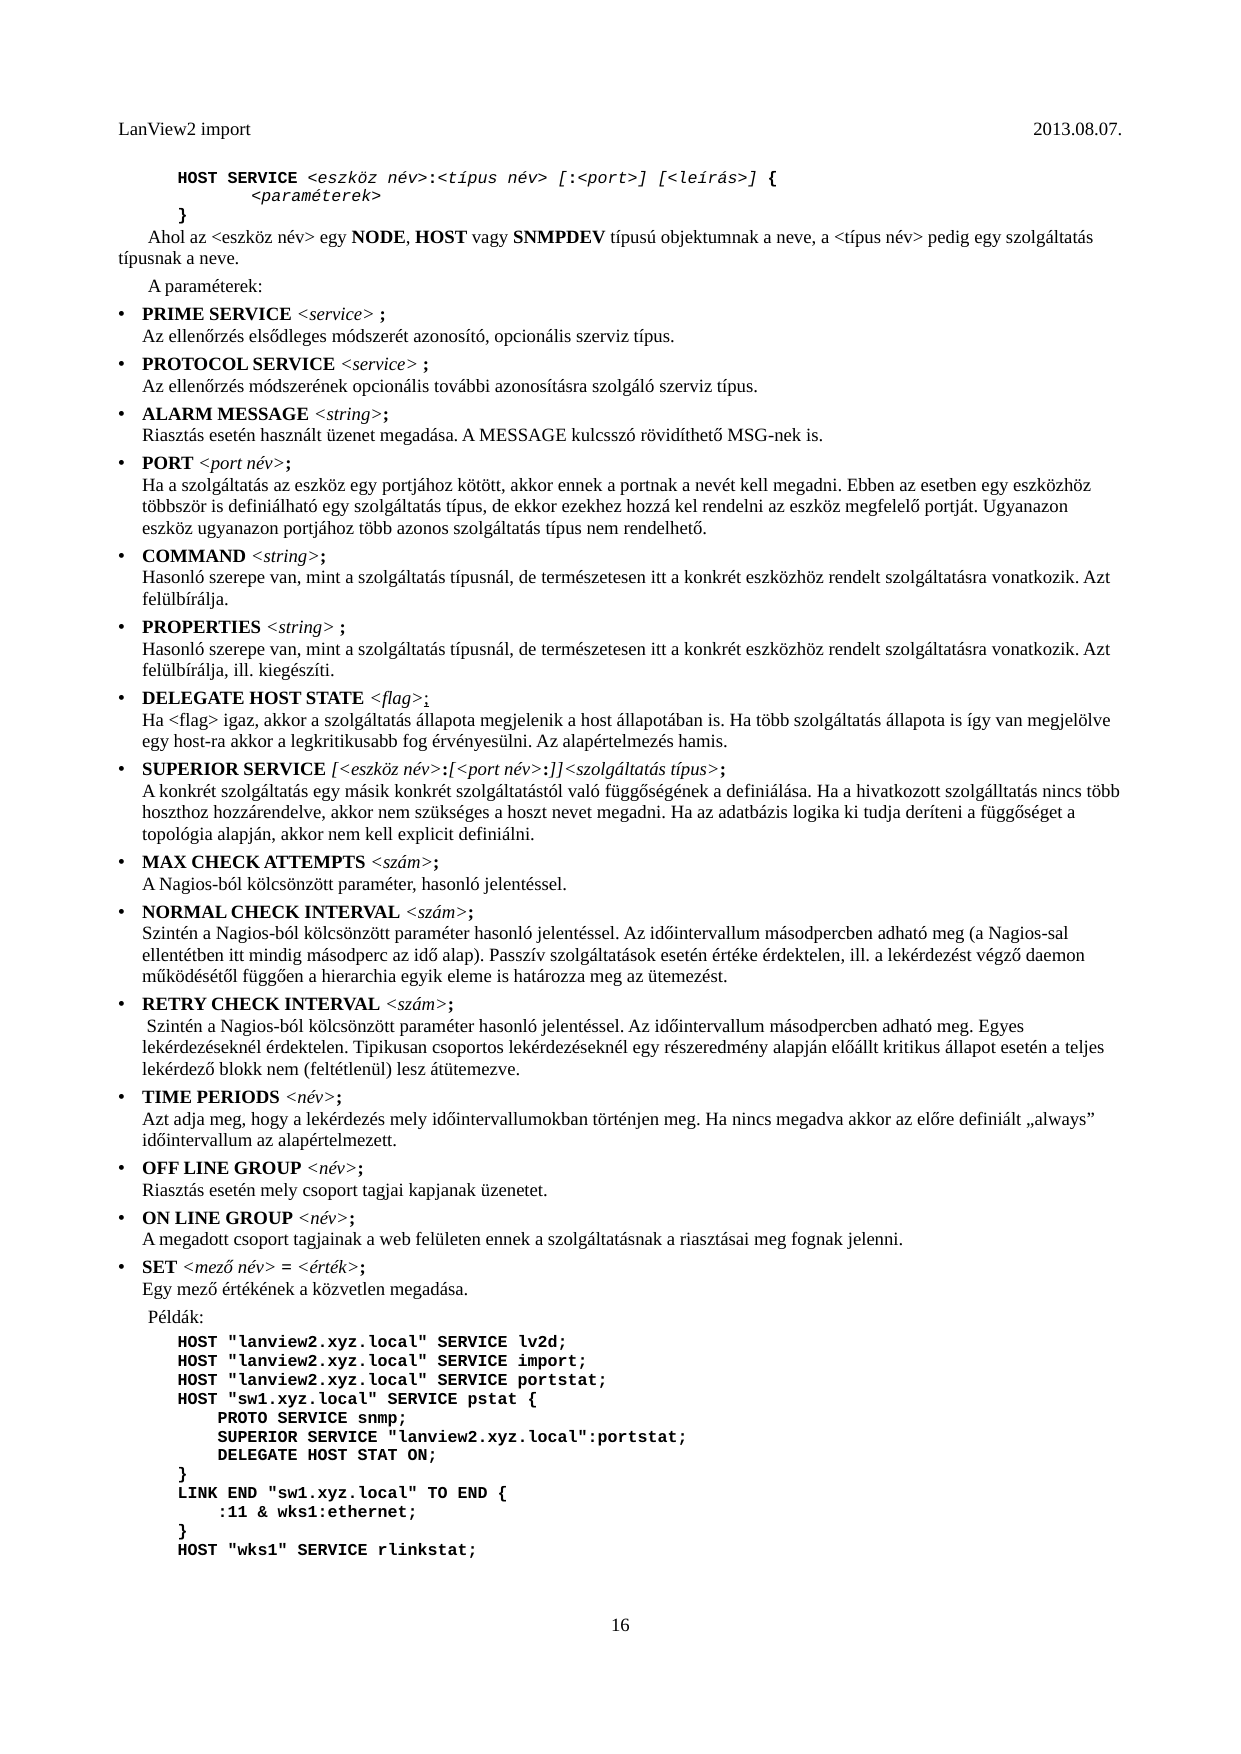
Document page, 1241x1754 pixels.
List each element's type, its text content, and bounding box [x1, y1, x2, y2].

list ON LINE GROUP <név>; A megadott csoport tagjainak a web felületen ennek a szolgáltatásnak a riasztásai meg fognak jelenni. [118, 1207, 1122, 1250]
text HOST "sw1.xyz.local" SERVICE pstat { [177, 1390, 1122, 1409]
text DELEGATE HOST STAT ON; [177, 1447, 1122, 1466]
text <paraméterek> [177, 188, 1122, 207]
list TIME PERIODS <név>; Azt adja meg, hogy a lekérdezés mely időintervallumokban történjen meg. Ha nincs megadva akkor az előre definiált „always” időintervallum az alapértelmezett. [118, 1086, 1122, 1151]
text HOST "wks1" SERVICE rlinkstat; [177, 1541, 1122, 1560]
text LINK END "sw1.xyz.local" TO END { [177, 1485, 1122, 1503]
list PROTOCOL SERVICE <service> ; Az ellenőrzés módszerének opcionális további azonosításra szolgáló szerviz típus. [118, 353, 1122, 396]
list RETRY CHECK INTERVAL <szám>; Szintén a Nagios-ból kölcsönzött paraméter hasonló jelentéssel. Az időintervallum másodpercben adható meg. Egyes lekérdezéseknél érdektelen. Tipikusan csoportos lekérdezéseknél egy részeredmény alapján előállt kritikus állapot esetén a teljes lekérdező blokk nem (feltétlenül) lesz átütemezve. [118, 993, 1122, 1079]
text SUPERIOR SERVICE "lanview2.xyz.local":portstat; [177, 1428, 1122, 1447]
list DELEGATE HOST STATE <flag>; Ha <flag> igaz, akkor a szolgáltatás állapota megjelenik a host állapotában is. Ha több szolgáltatás állapota is így van megjelölve egy host-ra akkor a legkritikusabb fog érvényesülni. Az alapértelmezés hamis. [118, 687, 1122, 752]
list ALARM MESSAGE <string>; Riasztás esetén használt üzenet megadása. A MESSAGE kulcsszó rövidíthető MSG-nek is. [118, 402, 1122, 446]
text } [177, 1522, 1122, 1541]
text } [177, 207, 1122, 226]
text :11 & wks1:ethernet; [177, 1503, 1122, 1522]
list COMMAND <string>; Hasonló szerepe van, mint a szolgáltatás típusnál, de természetesen itt a konkrét eszközhöz rendelt szolgáltatásra vonatkozik. Azt felülbírálja. [118, 545, 1122, 609]
list PROPERTIES <string> ; Hasonló szerepe van, mint a szolgáltatás típusnál, de természetesen itt a konkrét eszközhöz rendelt szolgáltatásra vonatkozik. Azt felülbírálja, ill. kiegészíti. [118, 616, 1122, 681]
list PORT <port név>; Ha a szolgáltatás az eszköz egy portjához kötött, akkor ennek a portnak a nevét kell megadni. Ebben az esetben egy eszközhöz többször is definiálható egy szolgáltatás típus, de ekkor ezekhez hozzá kel rendelni az eszköz megfelelő portját. Ugyanazon eszköz ugyanazon portjához több azonos szolgáltatás típus nem rendelhető. [118, 452, 1122, 538]
list SUPERIOR SERVICE [<eszköz név>:[<port név>:]]<szolgáltatás típus>; A konkrét szolgáltatás egy másik konkrét szolgáltatástól való függőségének a definiálása. Ha a hivatkozott szolgálltatás nincs több hoszthoz hozzárendelve, akkor nem szükséges a hoszt nevet megadni. Ha az adatbázis logika ki tudja deríteni a függőséget a topológia alapján, akkor nem kell explicit definiálni. [118, 758, 1122, 844]
list MAX CHECK ATTEMPTS <szám>; A Nagios-ból kölcsönzött paraméter, hasonló jelentéssel. [118, 851, 1122, 894]
text HOST SERVICE <eszköz név>:<típus név> [:<port>] [<leírás>] { [177, 169, 1122, 188]
text PROTO SERVICE snmp; [177, 1409, 1122, 1428]
list PRIME SERVICE <service> ; Az ellenőrzés elsődleges módszerét azonosító, opcionális szerviz típus. [118, 303, 1122, 346]
text Példák: [118, 1306, 1122, 1327]
text HOST "lanview2.xyz.local" SERVICE lv2d; [177, 1334, 1122, 1353]
list SET <mező név> = <érték>; Egy mező értékének a közvetlen megadása. [118, 1256, 1122, 1299]
text } [177, 1466, 1122, 1485]
text A paraméterek: [118, 275, 1122, 297]
list NORMAL CHECK INTERVAL <szám>; Szintén a Nagios-ból kölcsönzött paraméter hasonló jelentéssel. Az időintervallum másodpercben adható meg (a Nagios-sal ellentétben itt mindig másodperc az idő alap). Passzív szolgáltatások esetén értéke érdektelen, ill. a lekérdezést végző daemon működésétől függően a hierarchia egyik eleme is határozza meg az ütemezést. [118, 901, 1122, 987]
text Ahol az <eszköz név> egy NODE, HOST vagy SNMPDEV típusú objektumnak a neve, a <típus név> pedig egy szolgáltatás típusnak a neve. [118, 226, 1122, 269]
text HOST "lanview2.xyz.local" SERVICE portstat; [177, 1372, 1122, 1390]
text HOST "lanview2.xyz.local" SERVICE import; [177, 1353, 1122, 1372]
list OFF LINE GROUP <név>; Riasztás esetén mely csoport tagjai kapjanak üzenetet. [118, 1157, 1122, 1200]
